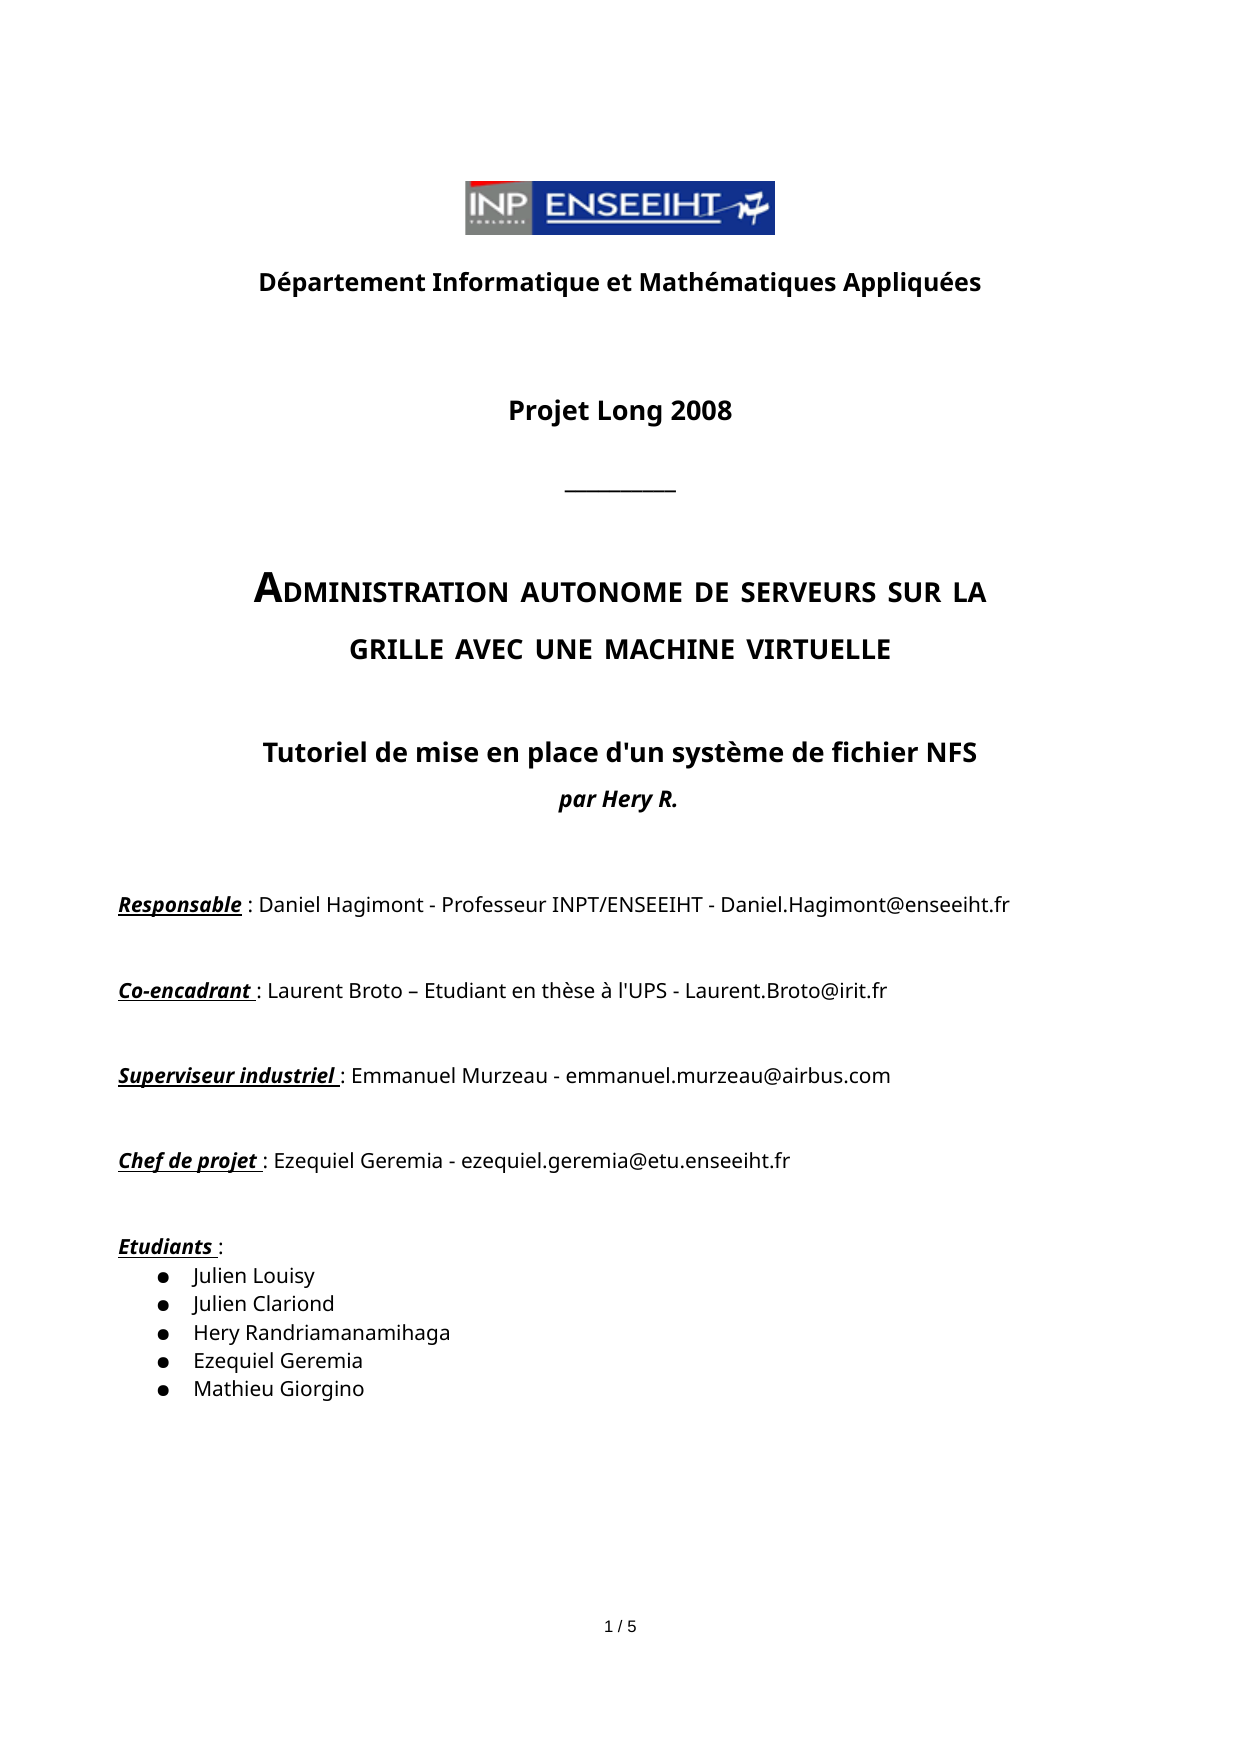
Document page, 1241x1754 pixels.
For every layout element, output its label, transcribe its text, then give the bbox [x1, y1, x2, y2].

text Projet Long 2008 [118, 391, 1122, 428]
list Ezequiel Geremia [156, 1346, 1122, 1374]
text Administration autonome de serveurs sur la grille avec une machine virtuelle [208, 558, 1032, 671]
text Département Informatique et Mathématiques Appliquées [118, 264, 1122, 298]
text Co-encadrant : Laurent Broto – Etudiant en thèse à l'UPS - Laurent.Broto@irit.fr [118, 976, 1122, 1004]
picture [465, 181, 775, 235]
text Tutoriel de mise en place d'un système de fichier NFS [118, 733, 1122, 770]
text par Hery R. [118, 783, 1122, 814]
list Julien Louisy [156, 1261, 1122, 1289]
text Superviseur industriel : Emmanuel Murzeau - emmanuel.murzeau@airbus.com [118, 1061, 1122, 1089]
text __________ [118, 459, 1122, 496]
text Chef de projet : Ezequiel Geremia - ezequiel.geremia@etu.enseeiht.fr [118, 1147, 1122, 1175]
text Responsable : Daniel Hagimont - Professeur INPT/ENSEEIHT - Daniel.Hagimont@enseeiht.fr [118, 890, 1122, 918]
text Etudiants : [118, 1232, 1122, 1261]
list Julien Clariond [156, 1289, 1122, 1318]
list Mathieu Giorgino [156, 1374, 1122, 1403]
list Hery Randriamanamihaga [156, 1318, 1122, 1346]
